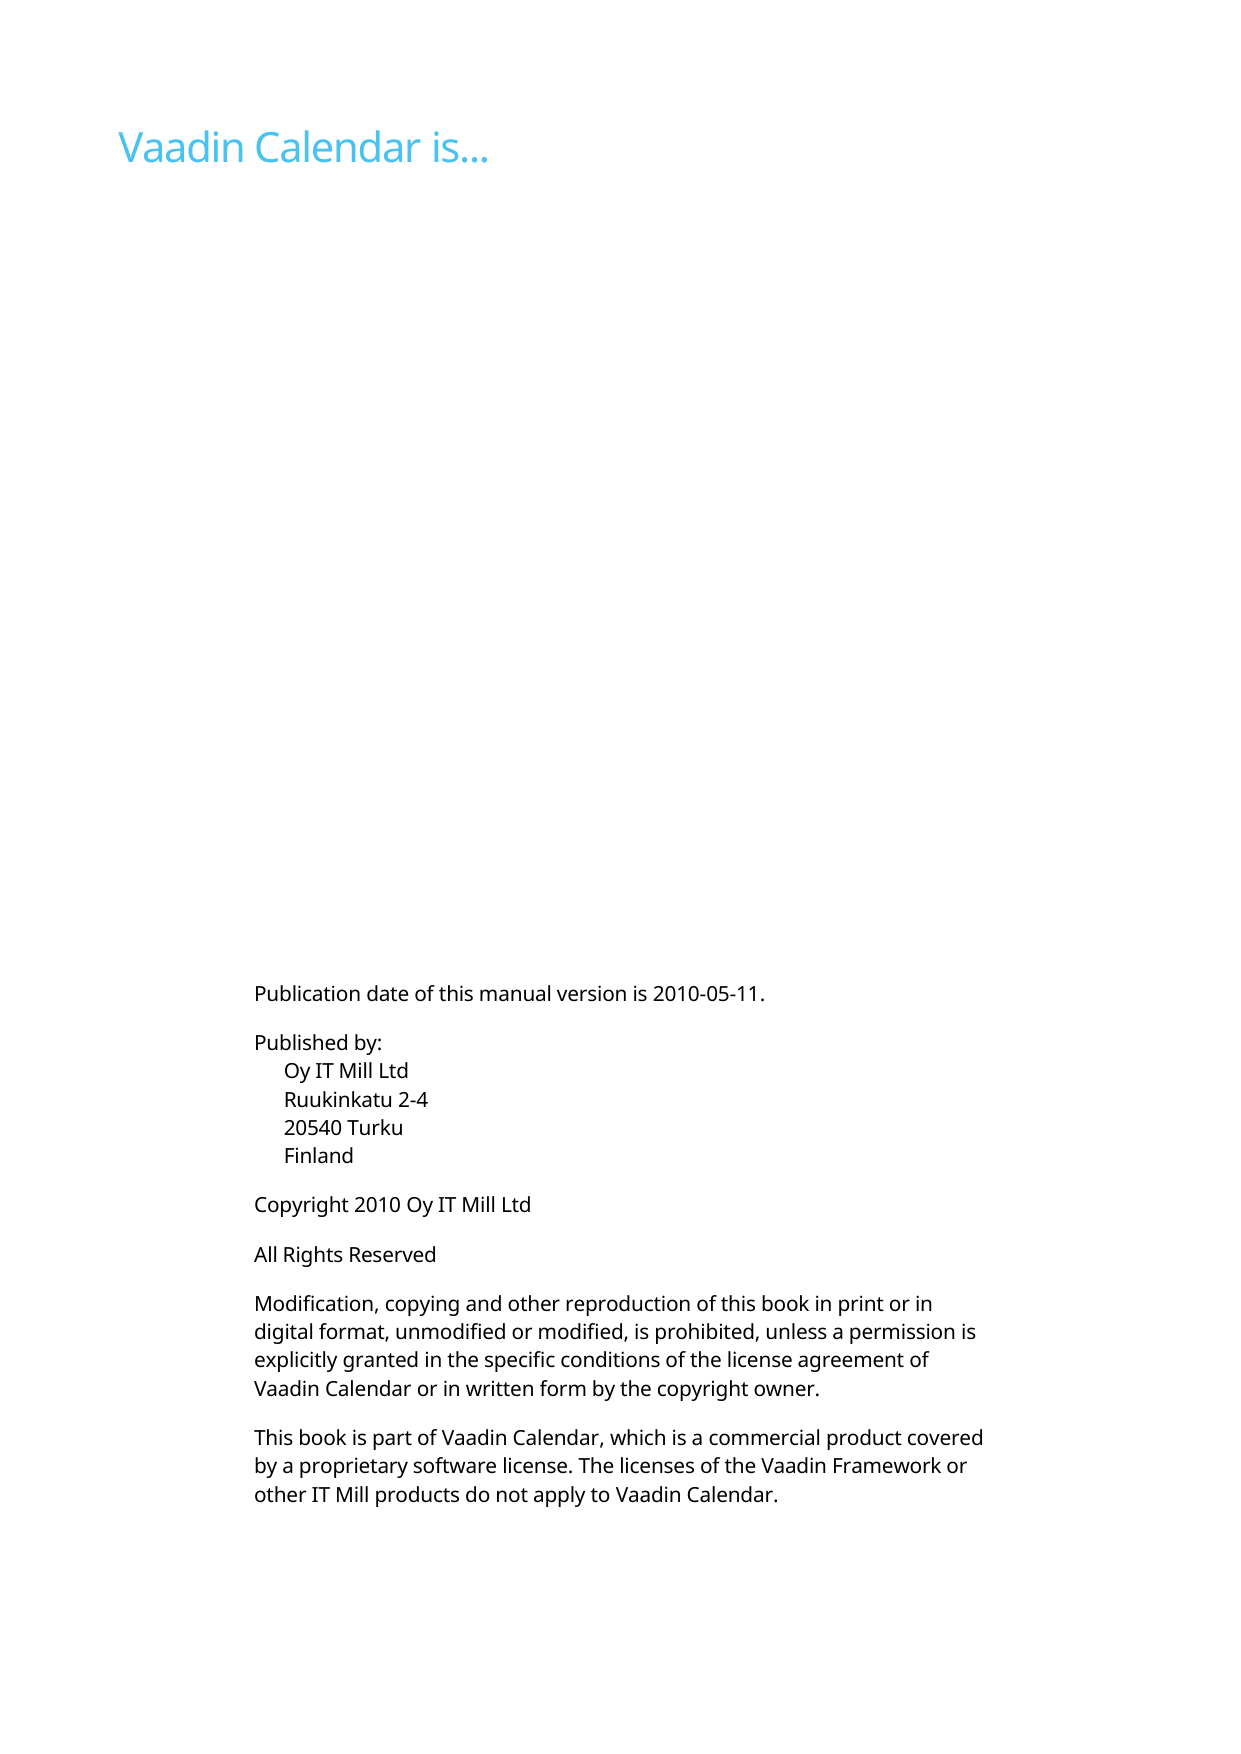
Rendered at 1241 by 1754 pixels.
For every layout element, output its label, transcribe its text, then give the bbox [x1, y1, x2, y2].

text Published by: Oy IT Mill Ltd Ruukinkatu 2-4 20540 Turku Finland [254, 1028, 986, 1170]
text Vaadin Calendar is... [118, 118, 1122, 175]
text All Rights Reserved [254, 1240, 986, 1268]
text Publication date of this manual version is 2010-05-11. [254, 979, 986, 1007]
text Modification, copying and other reproduction of this book in print or in digital format, unmodified or modified, is prohibited, unless a permission is explicitly granted in the specific conditions of the license agreement of Vaadin Calendar or in written form by the copyright owner. [254, 1289, 986, 1402]
text Copyright 2010 Oy IT Mill Ltd [254, 1191, 986, 1219]
text This book is part of Vaadin Calendar, which is a commercial product covered by a proprietary software license. The licenses of the Vaadin Framework or other IT Mill products do not apply to Vaadin Calendar. [254, 1423, 986, 1508]
